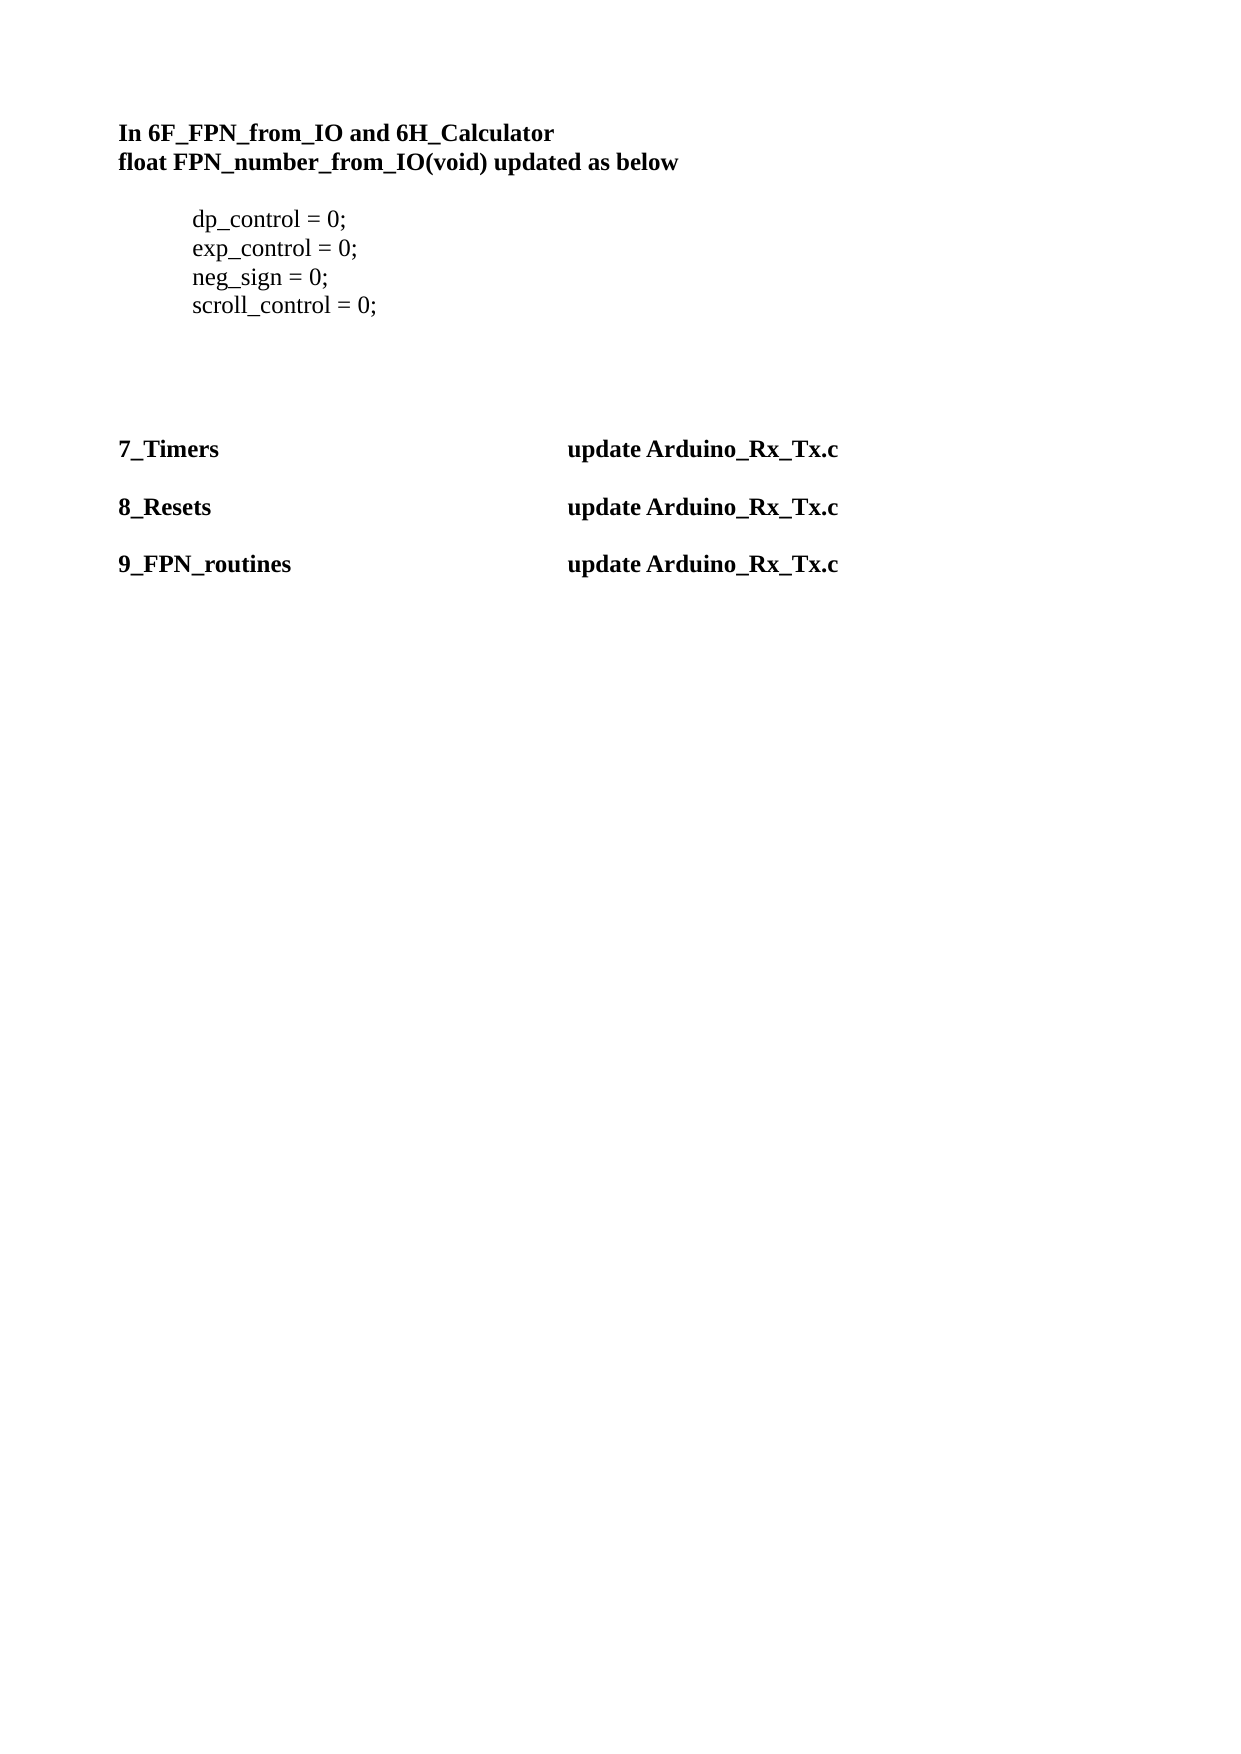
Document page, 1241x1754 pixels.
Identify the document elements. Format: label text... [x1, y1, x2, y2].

text dp_control = 0; [192, 204, 1122, 233]
text scroll_control = 0; [192, 291, 1122, 319]
text 9_FPN_routines update Arduino_Rx_Tx.c [118, 549, 1122, 578]
text 7_Timers update Arduino_Rx_Tx.c [118, 434, 1122, 463]
text neg_sign = 0; [192, 262, 1122, 291]
text float FPN_number_from_IO(void) updated as below [118, 147, 1122, 176]
text 8_Resets update Arduino_Rx_Tx.c [118, 492, 1122, 521]
text In 6F_FPN_from_IO and 6H_Calculator [118, 118, 1122, 147]
text exp_control = 0; [192, 233, 1122, 262]
